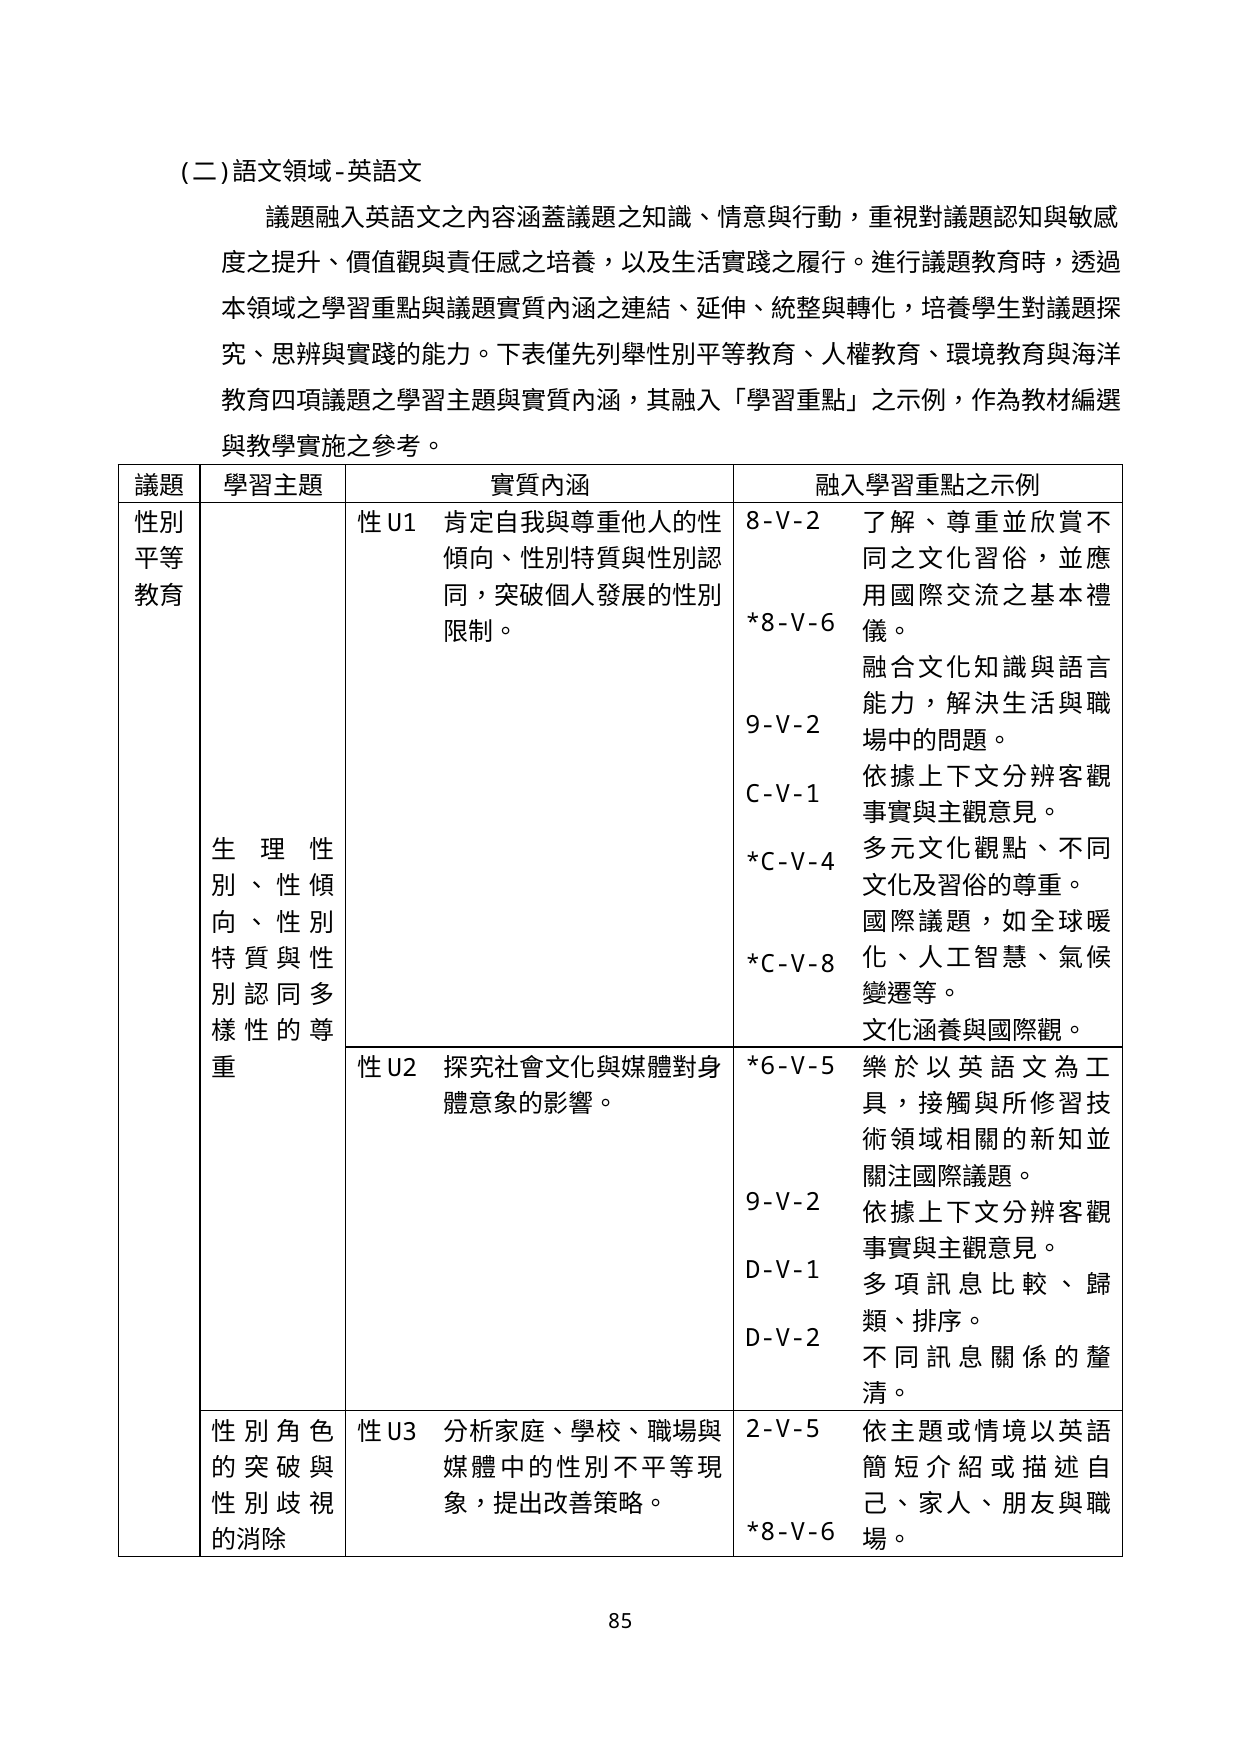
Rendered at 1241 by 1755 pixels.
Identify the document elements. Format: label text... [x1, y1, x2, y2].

table_cell 性別平等教育 [119, 503, 199, 1556]
table_cell 分析家庭、學校、職場與媒體中的性別不平等現象，提出改善策略。 [432, 1411, 733, 1556]
table_cell 了解、尊重並欣賞不同之文化習俗，並應用國際交流之基本禮儀。 融合文化知識與語言能力，解決生活與職場中的問題。 依據上下文分辨客觀事實與主觀意見。 多元文化觀點、不同文化及習俗的尊重。 國際議題，如全球暖化、人工智慧、氣候變遷等。 文化涵養與國際觀。 [851, 503, 1122, 1046]
table_cell 依主題或情境以英語簡短介紹或描述自己、家人、朋友與職場。 [851, 1411, 1122, 1556]
table_cell 探究社會文化與媒體對身體意象的影響。 [432, 1048, 733, 1410]
table_cell 8-V-2 *8-V-6 9-V-2 C-V-1 *C-V-4 *C-V-8 [734, 503, 851, 1046]
text 議題融入英語文之內容涵蓋議題之知識、情意與行動，重視對議題認知與敏感度之提升、價值觀與責任感之培養，以及生活實踐之履行。進行議題教育時，透過本領域之學習重點與議題實質內涵之連結、延伸、統整與轉化，培養學生對議題探究、思辨與實踐的能力。下表僅先列舉性別平等教育、人權教育、環境教育與海洋教育四項議題之學習主題與實質內涵，其融入「學習重點」之示例，作為教材編選與教學實施之參考。 [221, 189, 1122, 464]
table_header 融入學習重點之示例 [734, 465, 1122, 502]
table_cell 生理性別、性傾向、性別特質與性別認同多樣性的尊重 [201, 503, 345, 1410]
table_header 學習主題 [201, 465, 345, 502]
table_cell 性U3 [346, 1411, 432, 1556]
table_cell 2-V-5 *8-V-6 [734, 1411, 851, 1556]
table_cell 樂於以英語文為工具，接觸與所修習技術領域相關的新知並關注國際議題。 依據上下文分辨客觀事實與主觀意見。 多項訊息比較、歸類、排序。 不同訊息關係的釐清。 [851, 1048, 1122, 1410]
table_cell 性U2 [346, 1048, 432, 1410]
table_header 實質內涵 [346, 465, 733, 502]
table_cell 肯定自我與尊重他人的性傾向、性別特質與性別認同，突破個人發展的性別限制。 [432, 503, 733, 1046]
table_header 議題 [119, 465, 199, 502]
text (二)語文領域-英語文 [118, 143, 1122, 189]
table_cell *6-V-5 9-V-2 D-V-1 D-V-2 [734, 1048, 851, 1410]
table_cell 性別角色的突破與性別歧視的消除 [201, 1411, 345, 1556]
table_cell 性U1 [346, 503, 432, 1046]
